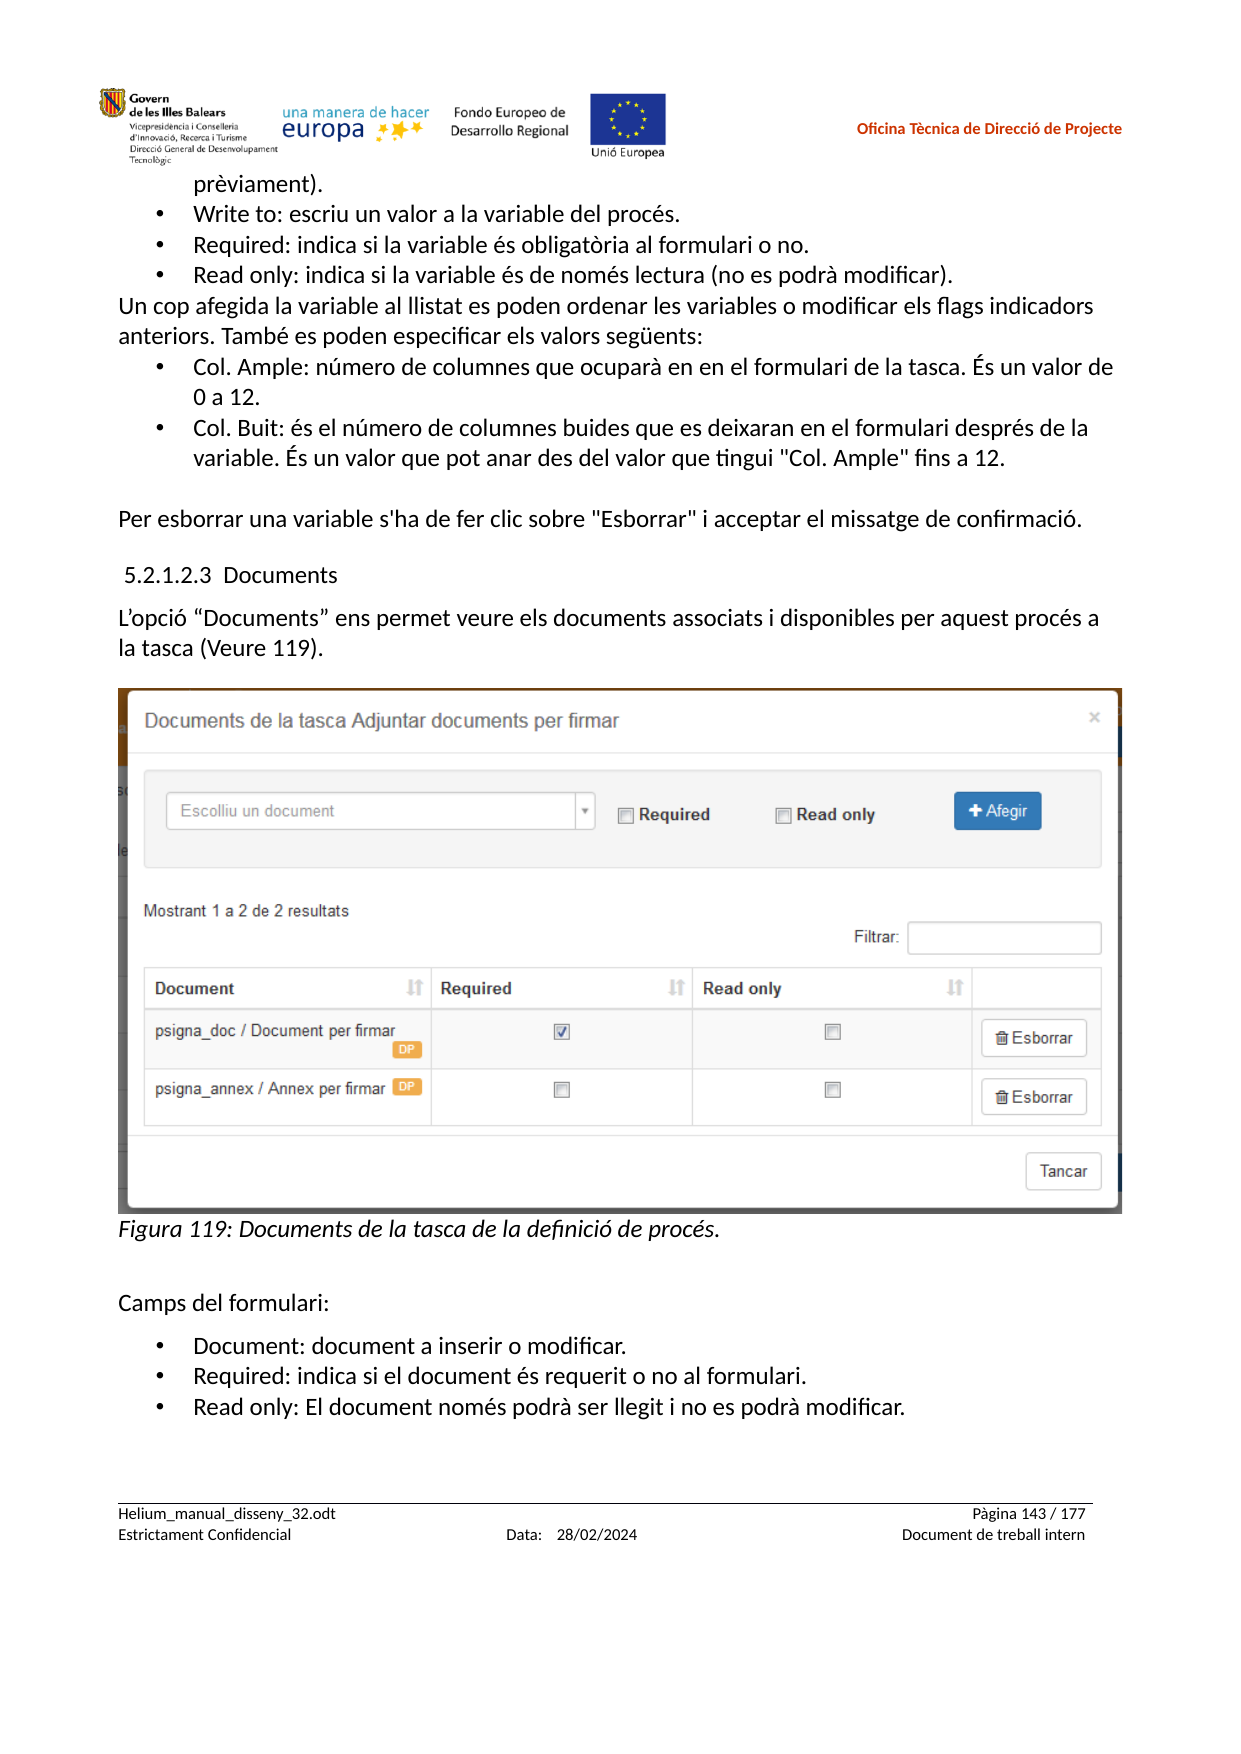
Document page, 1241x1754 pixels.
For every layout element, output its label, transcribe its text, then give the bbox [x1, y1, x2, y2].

text Camps del formulari: [118, 1287, 1122, 1317]
picture [99, 87, 668, 166]
text Un cop afegida la variable al llistat es poden ordenar les variables o modificar els flags indicadors anteriors. També es poden especificar els valors següents: [118, 290, 1122, 351]
list Document: document a inserir o modificar. [156, 1330, 1122, 1360]
list prèviament). [156, 168, 1122, 198]
list Col. Ample: número de columnes que ocuparà en en el formulari de la tasca. És un valor de 0 a 12. [156, 351, 1122, 412]
list Read only: El document només podrà ser llegit i no es podrà modificar. [156, 1391, 1122, 1421]
list Required: indica si la variable és obligatòria al formulari o no. [156, 229, 1122, 259]
list Col. Buit: és el número de columnes buides que es deixaran en el formulari després de la variable. És un valor que pot anar des del valor que tingui "Col. Ample" fins a 12. [156, 412, 1122, 473]
picture [118, 688, 1123, 1214]
list Required: indica si el document és requerit o no al formulari. [156, 1360, 1122, 1391]
text Figura 119: Documents de la tasca de la definició de procés. [118, 1214, 1122, 1244]
subtitle Documents [118, 559, 1122, 589]
text Per esborrar una variable s'ha de fer clic sobre "Esborrar" i acceptar el missatge de confirmació. [118, 504, 1122, 534]
list Write to: escriu un valor a la variable del procés. [156, 198, 1122, 229]
text L’opció “Documents” ens permet veure els documents associats i disponibles per aquest procés a la tasca (Veure 119). [118, 602, 1122, 663]
list Read only: indica si la variable és de només lectura (no es podrà modificar). [156, 259, 1122, 290]
